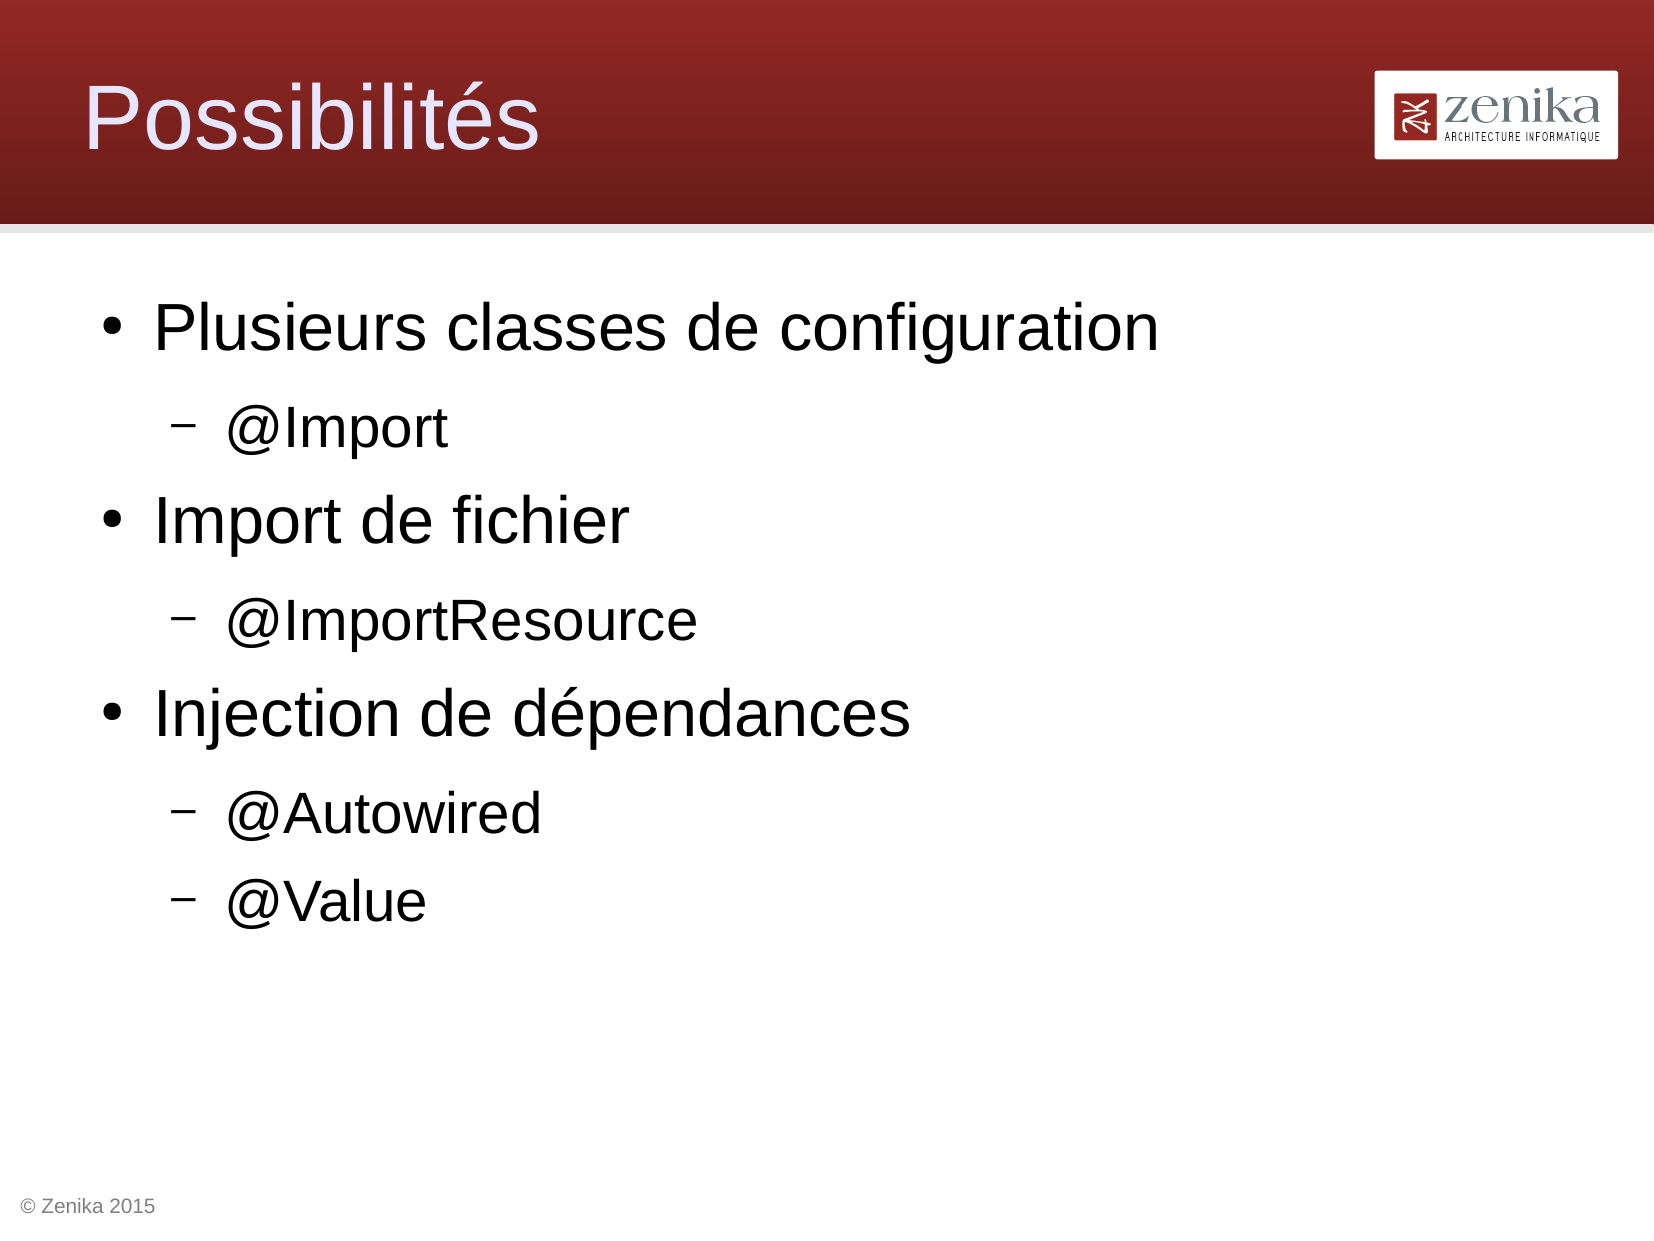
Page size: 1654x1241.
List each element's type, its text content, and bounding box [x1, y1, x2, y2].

title Possibilités [82, 13, 1571, 222]
picture [1571, 82, 1600, 149]
list Plusieurs classes de configuration @Import Import de fichier @ImportResource Injection de dépendances @Autowired @Value [82, 290, 1538, 1010]
